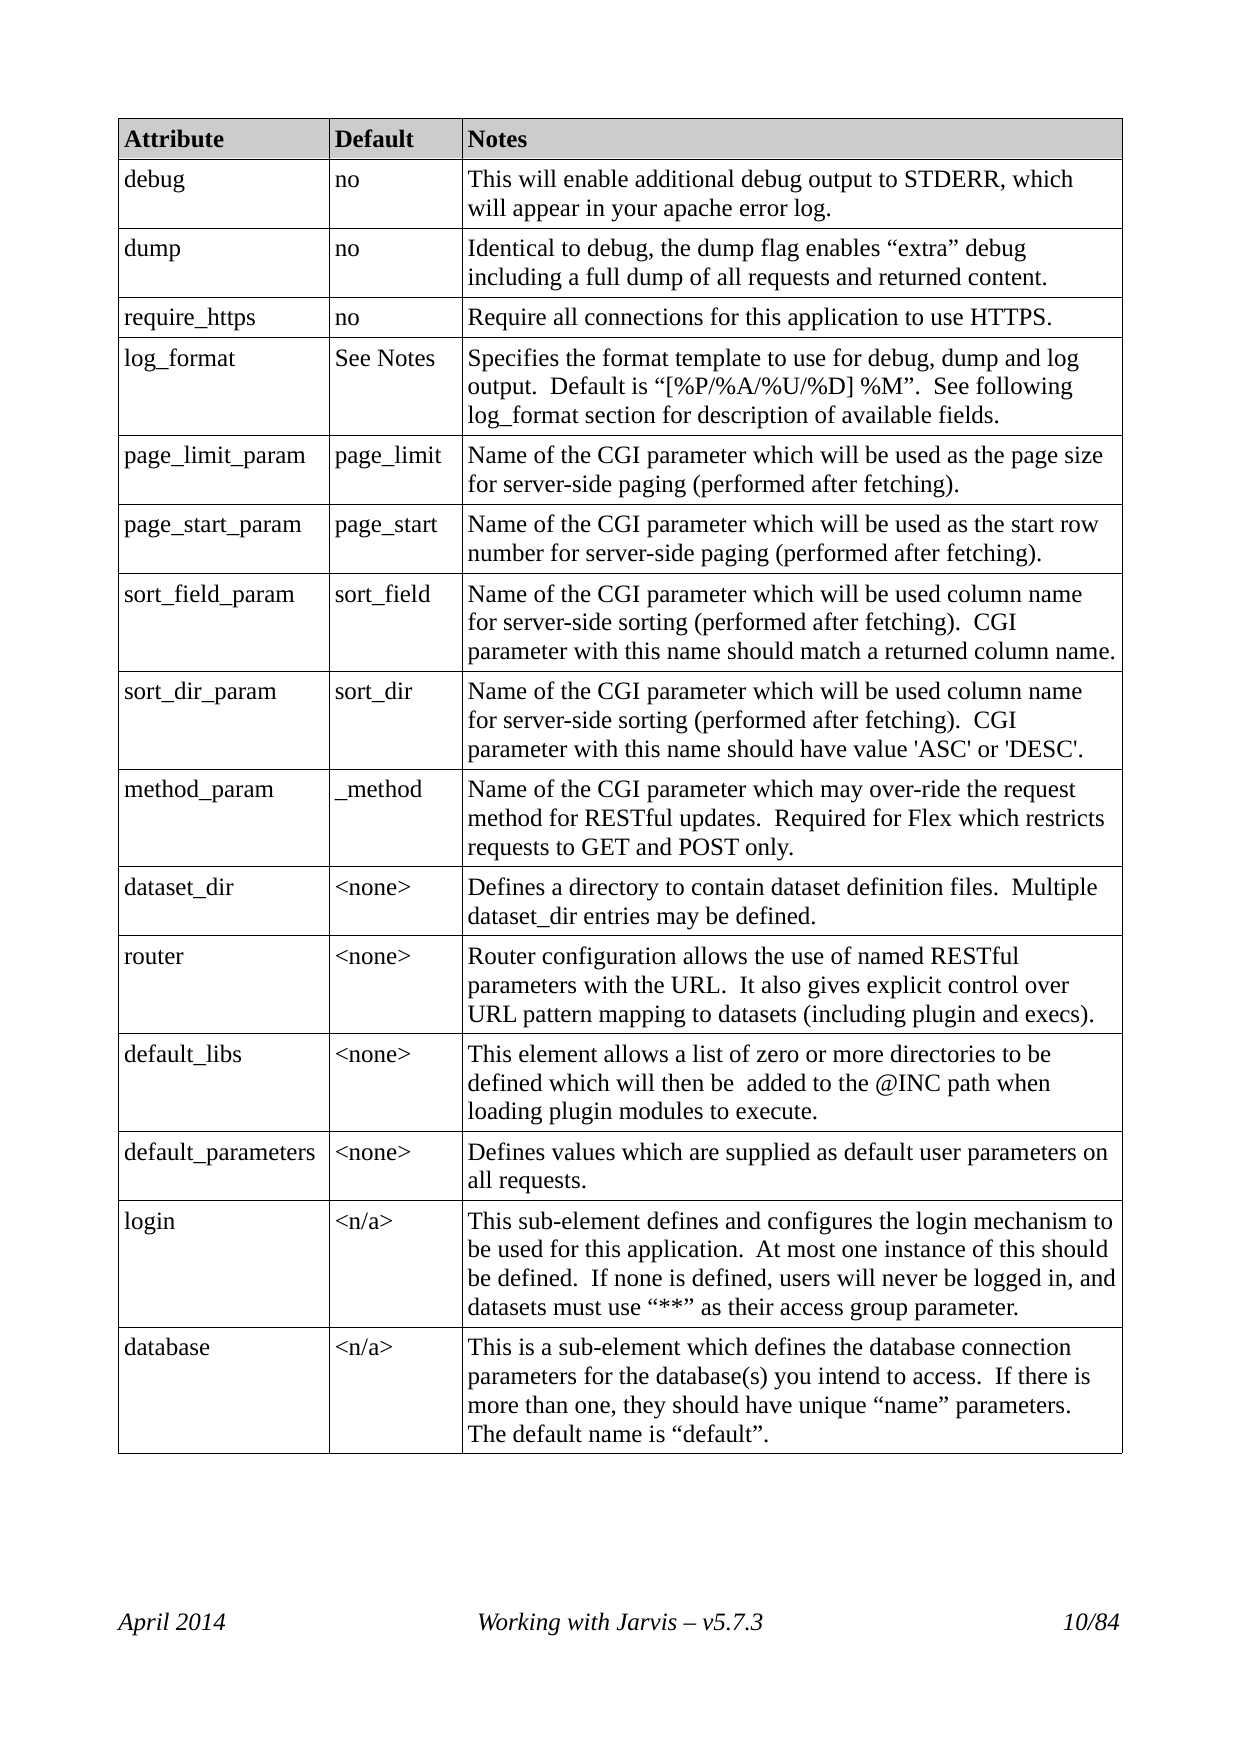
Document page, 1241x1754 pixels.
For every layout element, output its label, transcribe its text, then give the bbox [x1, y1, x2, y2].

table_cell database [119, 1328, 329, 1453]
table_cell Defines values which are supplied as default user parameters on all requests. [463, 1132, 1122, 1200]
table_cell Name of the CGI parameter which will be used as the start row number for server-side paging (performed after fetching). [463, 505, 1122, 573]
table_cell Identical to debug, the dump flag enables “extra” debug including a full dump of all requests and returned content. [463, 229, 1122, 297]
table_cell <none> [330, 1132, 462, 1200]
table_cell no [330, 298, 462, 337]
table_cell This will enable additional debug output to STDERR, which will appear in your apache error log. [463, 160, 1122, 227]
table_cell Specifies the format template to use for debug, dump and log output. Default is “[%P/%A/%U/%D] %M”. See following log_format section for description of available fields. [463, 338, 1122, 435]
table_header Default [330, 119, 462, 158]
table_cell debug [119, 160, 329, 227]
table_cell This is a sub-element which defines the database connection parameters for the database(s) you intend to access. If there is more than one, they should have unique “name” parameters. The default name is “default”. [463, 1328, 1122, 1453]
table_cell login [119, 1201, 329, 1327]
table_cell Defines a directory to contain dataset definition files. Multiple dataset_dir entries may be defined. [463, 867, 1122, 935]
table_cell Name of the CGI parameter which will be used column name for server-side sorting (performed after fetching). CGI parameter with this name should match a returned column name. [463, 574, 1122, 671]
table_cell This element allows a list of zero or more directories to be defined which will then be added to the @INC path when loading plugin modules to execute. [463, 1034, 1122, 1131]
table_cell sort_dir [330, 672, 462, 768]
table_cell <none> [330, 1034, 462, 1131]
table_cell page_start_param [119, 505, 329, 573]
table_cell Name of the CGI parameter which will be used column name for server-side sorting (performed after fetching). CGI parameter with this name should have value 'ASC' or 'DESC'. [463, 672, 1122, 768]
table_cell <none> [330, 867, 462, 935]
table_cell <n/a> [330, 1201, 462, 1327]
table_cell <n/a> [330, 1328, 462, 1453]
table_cell Name of the CGI parameter which will be used as the page size for server-side paging (performed after fetching). [463, 436, 1122, 504]
table_cell See Notes [330, 338, 462, 435]
table_cell Router configuration allows the use of named RESTful parameters with the URL. It also gives explicit control over URL pattern mapping to datasets (including plugin and execs). [463, 936, 1122, 1033]
table_cell Require all connections for this application to use HTTPS. [463, 298, 1122, 337]
table_cell sort_dir_param [119, 672, 329, 768]
table_cell page_limit_param [119, 436, 329, 504]
table_cell log_format [119, 338, 329, 435]
table_cell page_limit [330, 436, 462, 504]
table_cell require_https [119, 298, 329, 337]
table_cell no [330, 229, 462, 297]
table_cell dataset_dir [119, 867, 329, 935]
table_cell no [330, 160, 462, 227]
table_cell method_param [119, 770, 329, 866]
table_header Notes [463, 119, 1122, 158]
table_cell sort_field_param [119, 574, 329, 671]
table_cell <none> [330, 936, 462, 1033]
table_cell _method [330, 770, 462, 866]
table_cell This sub-element defines and configures the login mechanism to be used for this application. At most one instance of this should be defined. If none is defined, users will never be logged in, and datasets must use “**” as their access group parameter. [463, 1201, 1122, 1327]
table_cell dump [119, 229, 329, 297]
table_header Attribute [119, 119, 329, 158]
table_cell page_start [330, 505, 462, 573]
table_cell Name of the CGI parameter which may over-ride the request method for RESTful updates. Required for Flex which restricts requests to GET and POST only. [463, 770, 1122, 866]
table_cell sort_field [330, 574, 462, 671]
table_cell default_libs [119, 1034, 329, 1131]
table_cell default_parameters [119, 1132, 329, 1200]
table_cell router [119, 936, 329, 1033]
